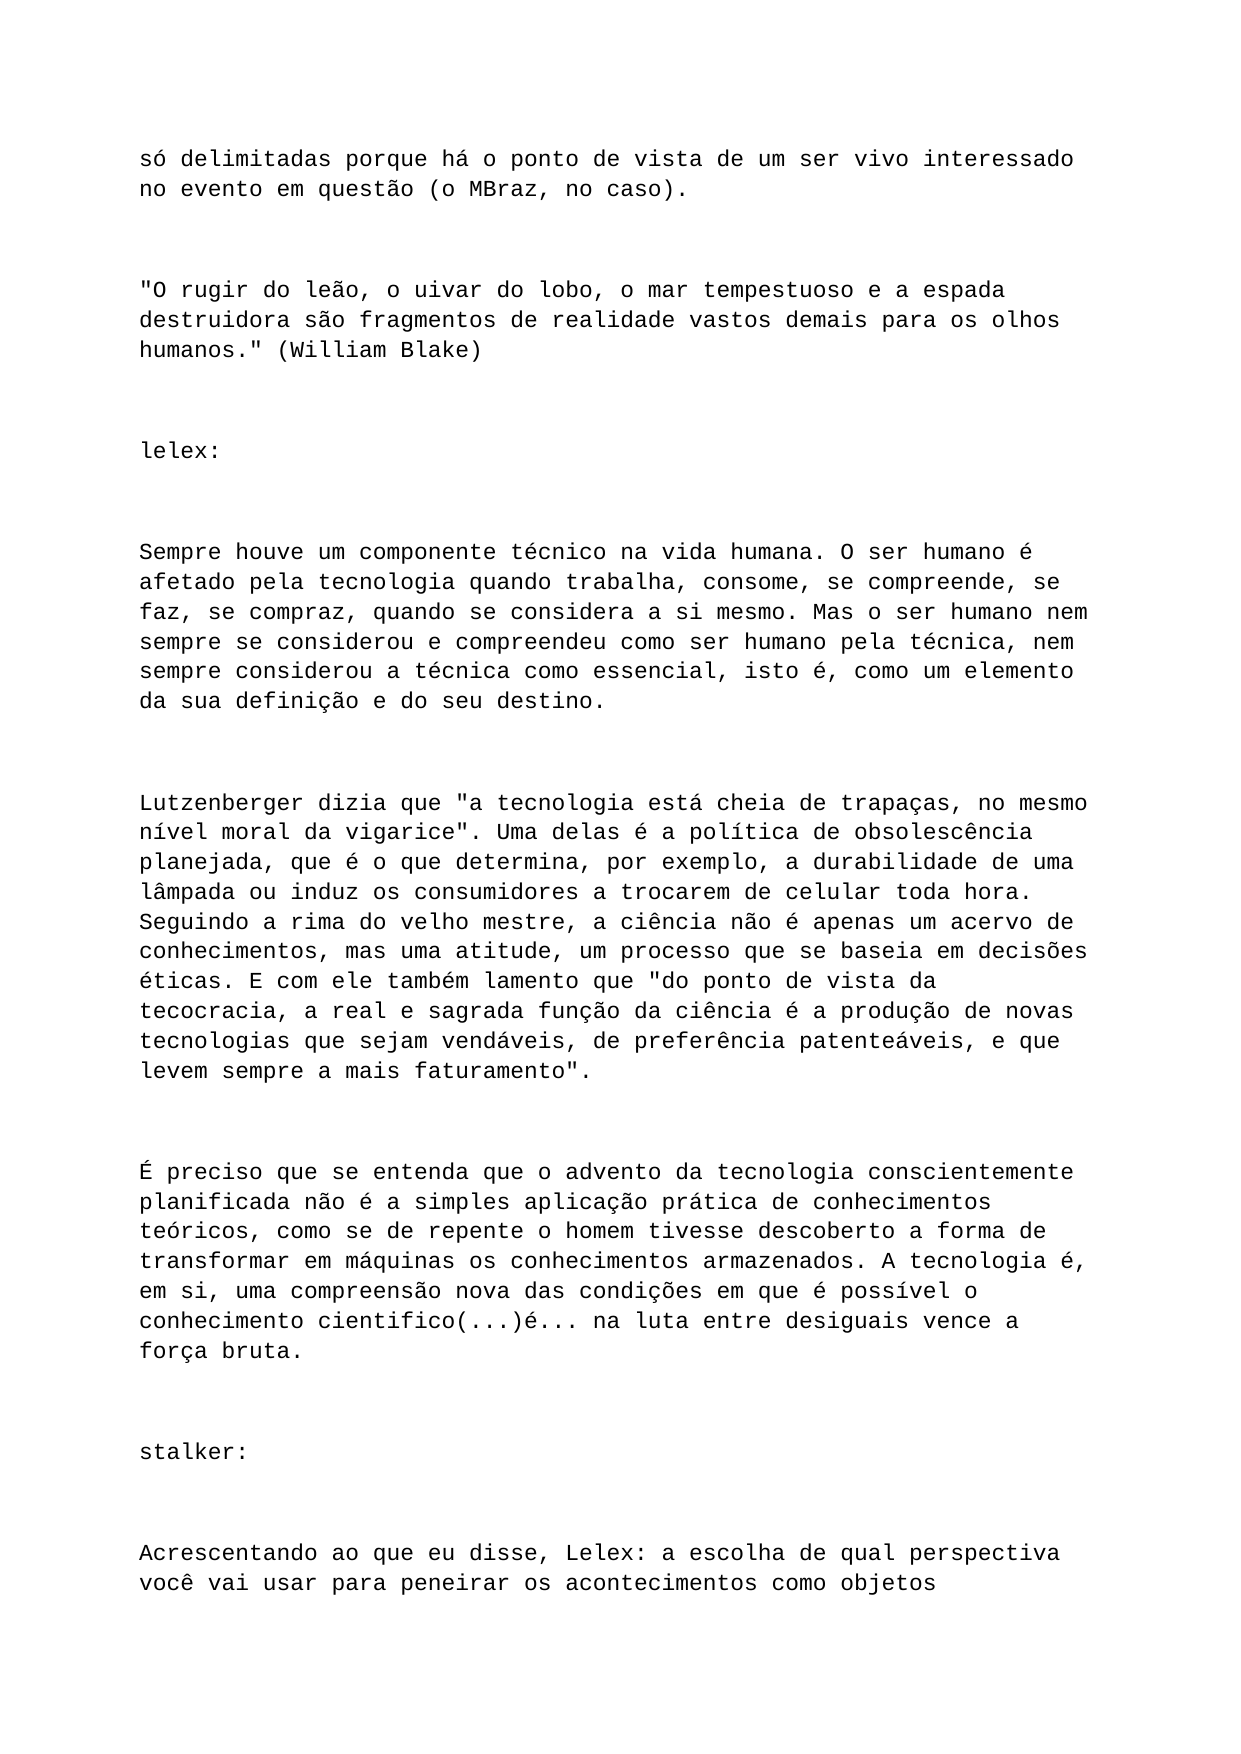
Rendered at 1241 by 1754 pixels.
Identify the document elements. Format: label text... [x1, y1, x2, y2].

text lelex: [139, 439, 1101, 465]
text É preciso que se entenda que o advento da tecnologia conscientemente planificada não é a simples aplicação prática de conhecimentos teóricos, como se de repente o homem tivesse descoberto a forma de transformar em máquinas os conhecimentos armazenados. A tecnologia é, em si, uma compreensão nova das condições em que é possível o conhecimento cientifico(...)é... na luta entre desiguais vence a força bruta. [139, 1160, 1101, 1365]
text Sempre houve um componente técnico na vida humana. O ser humano é afetado pela tecnologia quando trabalha, consome, se compreende, se faz, se compraz, quando se considera a si mesmo. Mas o ser humano nem sempre se considerou e compreendeu como ser humano pela técnica, nem sempre considerou a técnica como essencial, isto é, como um elemento da sua definição e do seu destino. [139, 541, 1101, 716]
text Lutzenberger dizia que "a tecnologia está cheia de trapaças, no mesmo nível moral da vigarice". Uma delas é a política de obsolescência planejada, que é o que determina, por exemplo, a durabilidade de uma lâmpada ou induz os consumidores a trocarem de celular toda hora. Seguindo a rima do velho mestre, a ciência não é apenas um acervo de conhecimentos, mas uma atitude, um processo que se baseia em decisões éticas. E com ele também lamento que "do ponto de vista da tecocracia, a real e sagrada função da ciência é a produção de novas tecnologias que sejam vendáveis, de preferência patenteáveis, e que levem sempre a mais faturamento". [139, 791, 1101, 1085]
text "O rugir do leão, o uivar do lobo, o mar tempestuoso e a espada destruidora são fragmentos de realidade vastos demais para os olhos humanos." (William Blake) [139, 279, 1101, 364]
text Acrescentando ao que eu disse, Lelex: a escolha de qual perspectiva você vai usar para peneirar os acontecimentos como objetos [139, 1542, 1101, 1597]
text stalker: [139, 1440, 1101, 1466]
text só delimitadas porque há o ponto de vista de um ser vivo interessado no evento em questão (o MBraz, no caso). [139, 148, 1101, 203]
